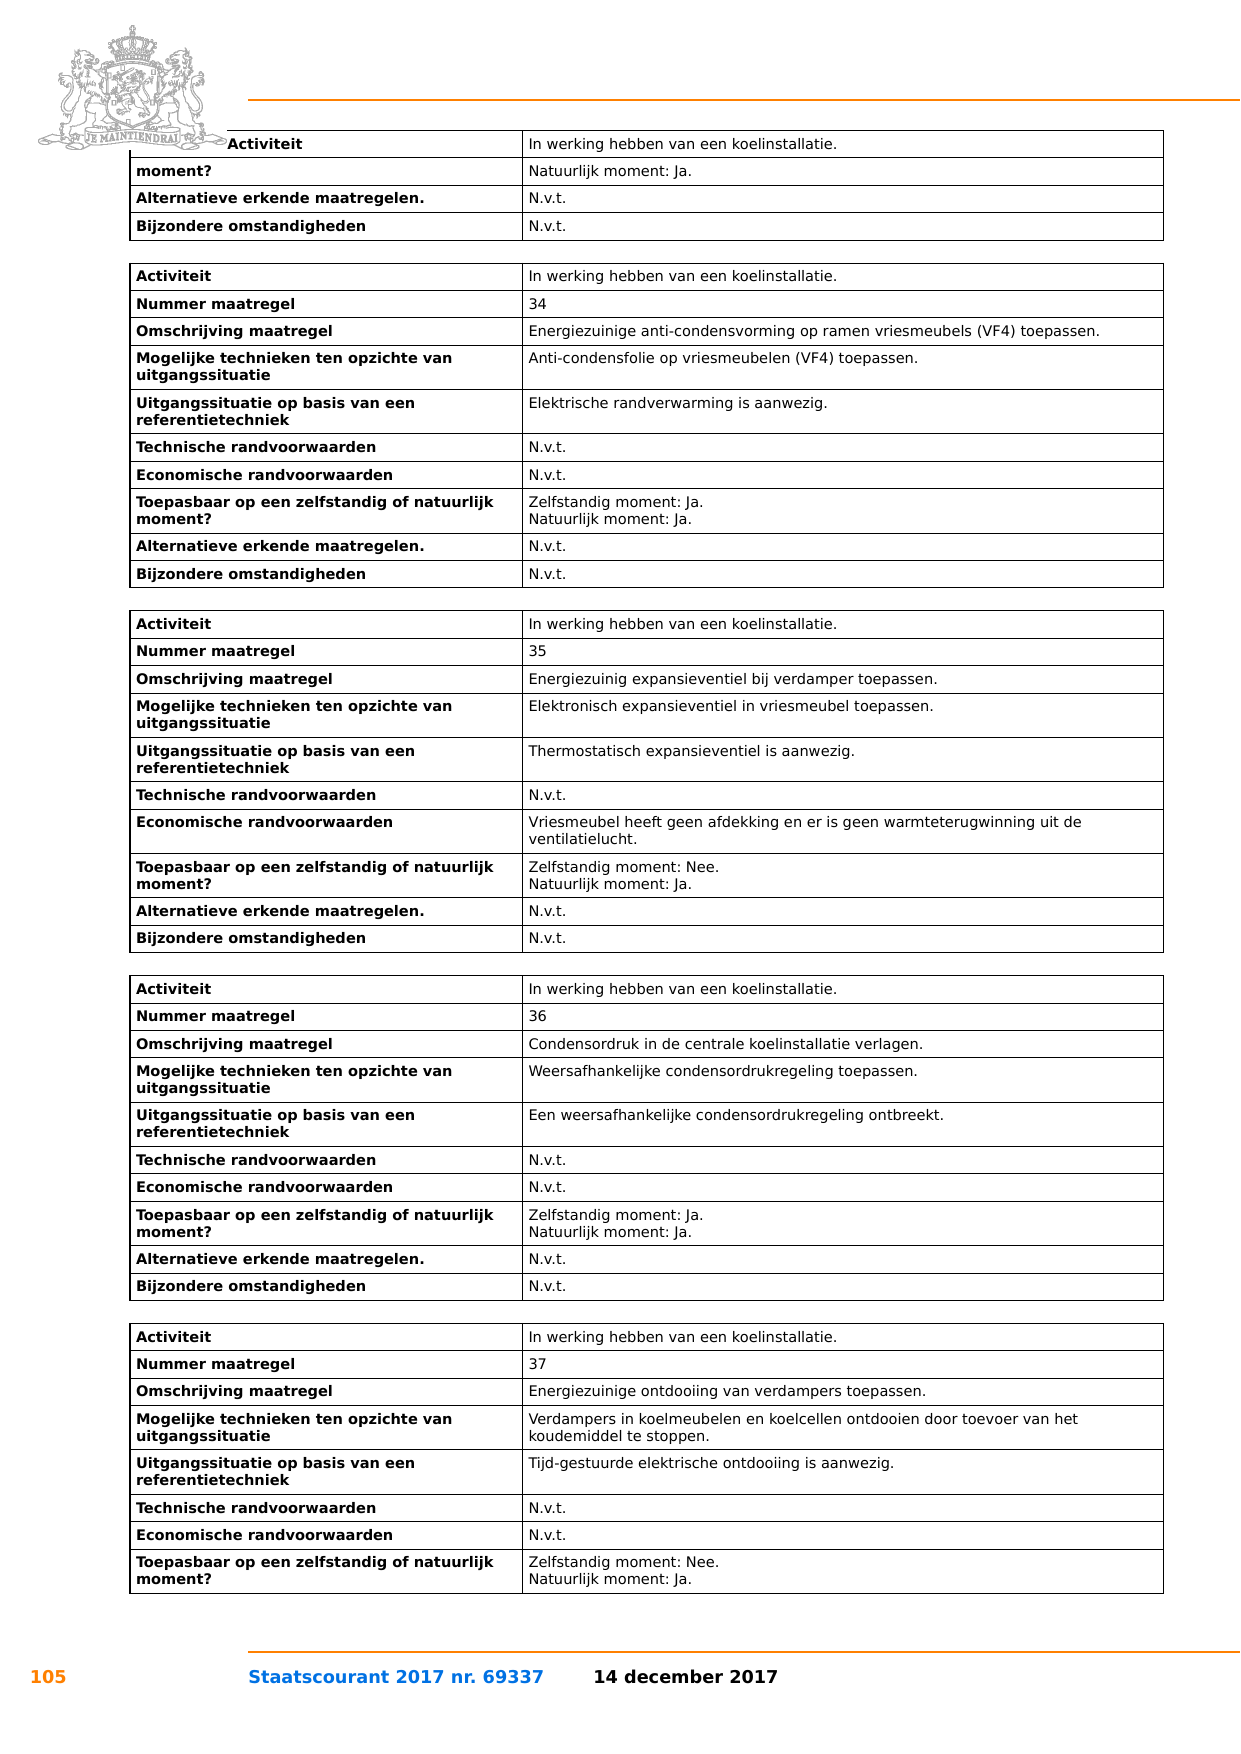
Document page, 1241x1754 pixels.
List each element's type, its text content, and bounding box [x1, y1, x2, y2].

table_cell 37 [523, 1351, 1163, 1378]
table_cell Energiezuinige anti-condensvorming op ramen vriesmeubels (VF4) toepassen. [523, 318, 1163, 344]
table_header In werking hebben van een koelinstallatie. [523, 264, 1163, 290]
table_cell Technische randvoorwaarden [131, 1495, 522, 1521]
table_cell Bijzondere omstandigheden [131, 1274, 522, 1300]
table_cell Alternatieve erkende maatregelen. [131, 1246, 522, 1272]
table_cell Zelfstandig moment: Nee. Natuurlijk moment: Ja. [523, 854, 1163, 897]
table_header In werking hebben van een koelinstallatie. [523, 611, 1163, 638]
table_cell Omschrijving maatregel [131, 318, 522, 344]
table_cell Nummer maatregel [131, 291, 522, 317]
table_cell Omschrijving maatregel [131, 1379, 522, 1405]
table_cell Zelfstandig moment: Nee. Natuurlijk moment: Ja. [523, 1550, 1163, 1593]
table_cell Economische randvoorwaarden [131, 462, 522, 488]
table_cell 36 [523, 1004, 1163, 1030]
table_cell Economische randvoorwaarden [131, 1174, 522, 1201]
table_cell Toepasbaar op een zelfstandig of natuurlijk moment? [131, 1550, 522, 1593]
table_cell Nummer maatregel [131, 639, 522, 665]
table_cell N.v.t. [523, 462, 1163, 488]
table_cell Tijd-gestuurde elektrische ontdooiing is aanwezig. [523, 1450, 1163, 1494]
table_cell N.v.t. [523, 434, 1163, 461]
table_header Activiteit [131, 264, 522, 290]
table_cell Een weersafhankelijke condensordrukregeling ontbreekt. [523, 1103, 1163, 1146]
table_cell N.v.t. [523, 1274, 1163, 1300]
table_cell N.v.t. [523, 1495, 1163, 1521]
table_cell Uitgangssituatie op basis van een referentietechniek [131, 738, 522, 781]
table_header In werking hebben van een koelinstallatie. [523, 1324, 1163, 1350]
table_cell Alternatieve erkende maatregelen. [131, 186, 522, 212]
table_cell Anti-condensfolie op vriesmeubelen (VF4) toepassen. [523, 346, 1163, 389]
table_cell Uitgangssituatie op basis van een referentietechniek [131, 1103, 522, 1146]
table_cell Economische randvoorwaarden [131, 1522, 522, 1548]
table_header Activiteit [131, 611, 522, 638]
table_cell Technische randvoorwaarden [131, 434, 522, 461]
table_cell Verdampers in koelmeubelen en koelcellen ontdooien door toevoer van het koudemiddel te stoppen. [523, 1406, 1163, 1449]
table_cell N.v.t. [523, 782, 1163, 808]
table_cell N.v.t. [523, 186, 1163, 212]
table_cell N.v.t. [523, 926, 1163, 952]
table_cell Bijzondere omstandigheden [131, 213, 522, 239]
table_cell Thermostatisch expansieventiel is aanwezig. [523, 738, 1163, 781]
table_cell Energiezuinig expansieventiel bij verdamper toepassen. [523, 666, 1163, 692]
table_cell N.v.t. [523, 213, 1163, 239]
table_cell Vriesmeubel heeft geen afdekking en er is geen warmteterugwinning uit de ventilatielucht. [523, 810, 1163, 853]
table_cell Elektrische randverwarming is aanwezig. [523, 390, 1163, 433]
table_cell Mogelijke technieken ten opzichte van uitgangssituatie [131, 346, 522, 389]
table_cell Natuurlijk moment: Ja. [523, 158, 1163, 185]
table_header In werking hebben van een koelinstallatie. [523, 976, 1163, 1002]
table_cell moment? [131, 158, 522, 185]
table_cell Mogelijke technieken ten opzichte van uitgangssituatie [131, 1058, 522, 1102]
table_cell Toepasbaar op een zelfstandig of natuurlijk moment? [131, 489, 522, 532]
table_cell N.v.t. [523, 534, 1163, 560]
table_cell Technische randvoorwaarden [131, 782, 522, 808]
table_header Activiteit [131, 976, 522, 1002]
picture [38, 25, 227, 150]
table_cell 34 [523, 291, 1163, 317]
table_cell N.v.t. [523, 1147, 1163, 1173]
table_cell Nummer maatregel [131, 1004, 522, 1030]
table_cell Zelfstandig moment: Ja. Natuurlijk moment: Ja. [523, 1202, 1163, 1245]
table_cell N.v.t. [523, 1174, 1163, 1201]
table_cell N.v.t. [523, 561, 1163, 587]
table_cell Alternatieve erkende maatregelen. [131, 534, 522, 560]
table_cell Bijzondere omstandigheden [131, 561, 522, 587]
table_cell Mogelijke technieken ten opzichte van uitgangssituatie [131, 1406, 522, 1449]
table_cell N.v.t. [523, 1246, 1163, 1272]
table_cell Nummer maatregel [131, 1351, 522, 1378]
table_cell Alternatieve erkende maatregelen. [131, 898, 522, 925]
table_header Activiteit [131, 1324, 522, 1350]
table_cell Uitgangssituatie op basis van een referentietechniek [131, 1450, 522, 1494]
table_cell Weersafhankelijke condensordrukregeling toepassen. [523, 1058, 1163, 1102]
table_cell 35 [523, 639, 1163, 665]
table_cell N.v.t. [523, 898, 1163, 925]
table_cell Toepasbaar op een zelfstandig of natuurlijk moment? [131, 1202, 522, 1245]
table_cell Energiezuinige ontdooiing van verdampers toepassen. [523, 1379, 1163, 1405]
table_cell Zelfstandig moment: Ja. Natuurlijk moment: Ja. [523, 489, 1163, 532]
table_header Activiteit [131, 131, 522, 157]
table_cell Omschrijving maatregel [131, 1031, 522, 1057]
table_cell Mogelijke technieken ten opzichte van uitgangssituatie [131, 694, 522, 737]
table_cell N.v.t. [523, 1522, 1163, 1548]
table_cell Technische randvoorwaarden [131, 1147, 522, 1173]
table_cell Omschrijving maatregel [131, 666, 522, 692]
table_cell Uitgangssituatie op basis van een referentietechniek [131, 390, 522, 433]
table_header In werking hebben van een koelinstallatie. [523, 131, 1163, 157]
table_cell Condensordruk in de centrale koelinstallatie verlagen. [523, 1031, 1163, 1057]
table_cell Elektronisch expansieventiel in vriesmeubel toepassen. [523, 694, 1163, 737]
table_cell Bijzondere omstandigheden [131, 926, 522, 952]
table_cell Economische randvoorwaarden [131, 810, 522, 853]
table_cell Toepasbaar op een zelfstandig of natuurlijk moment? [131, 854, 522, 897]
